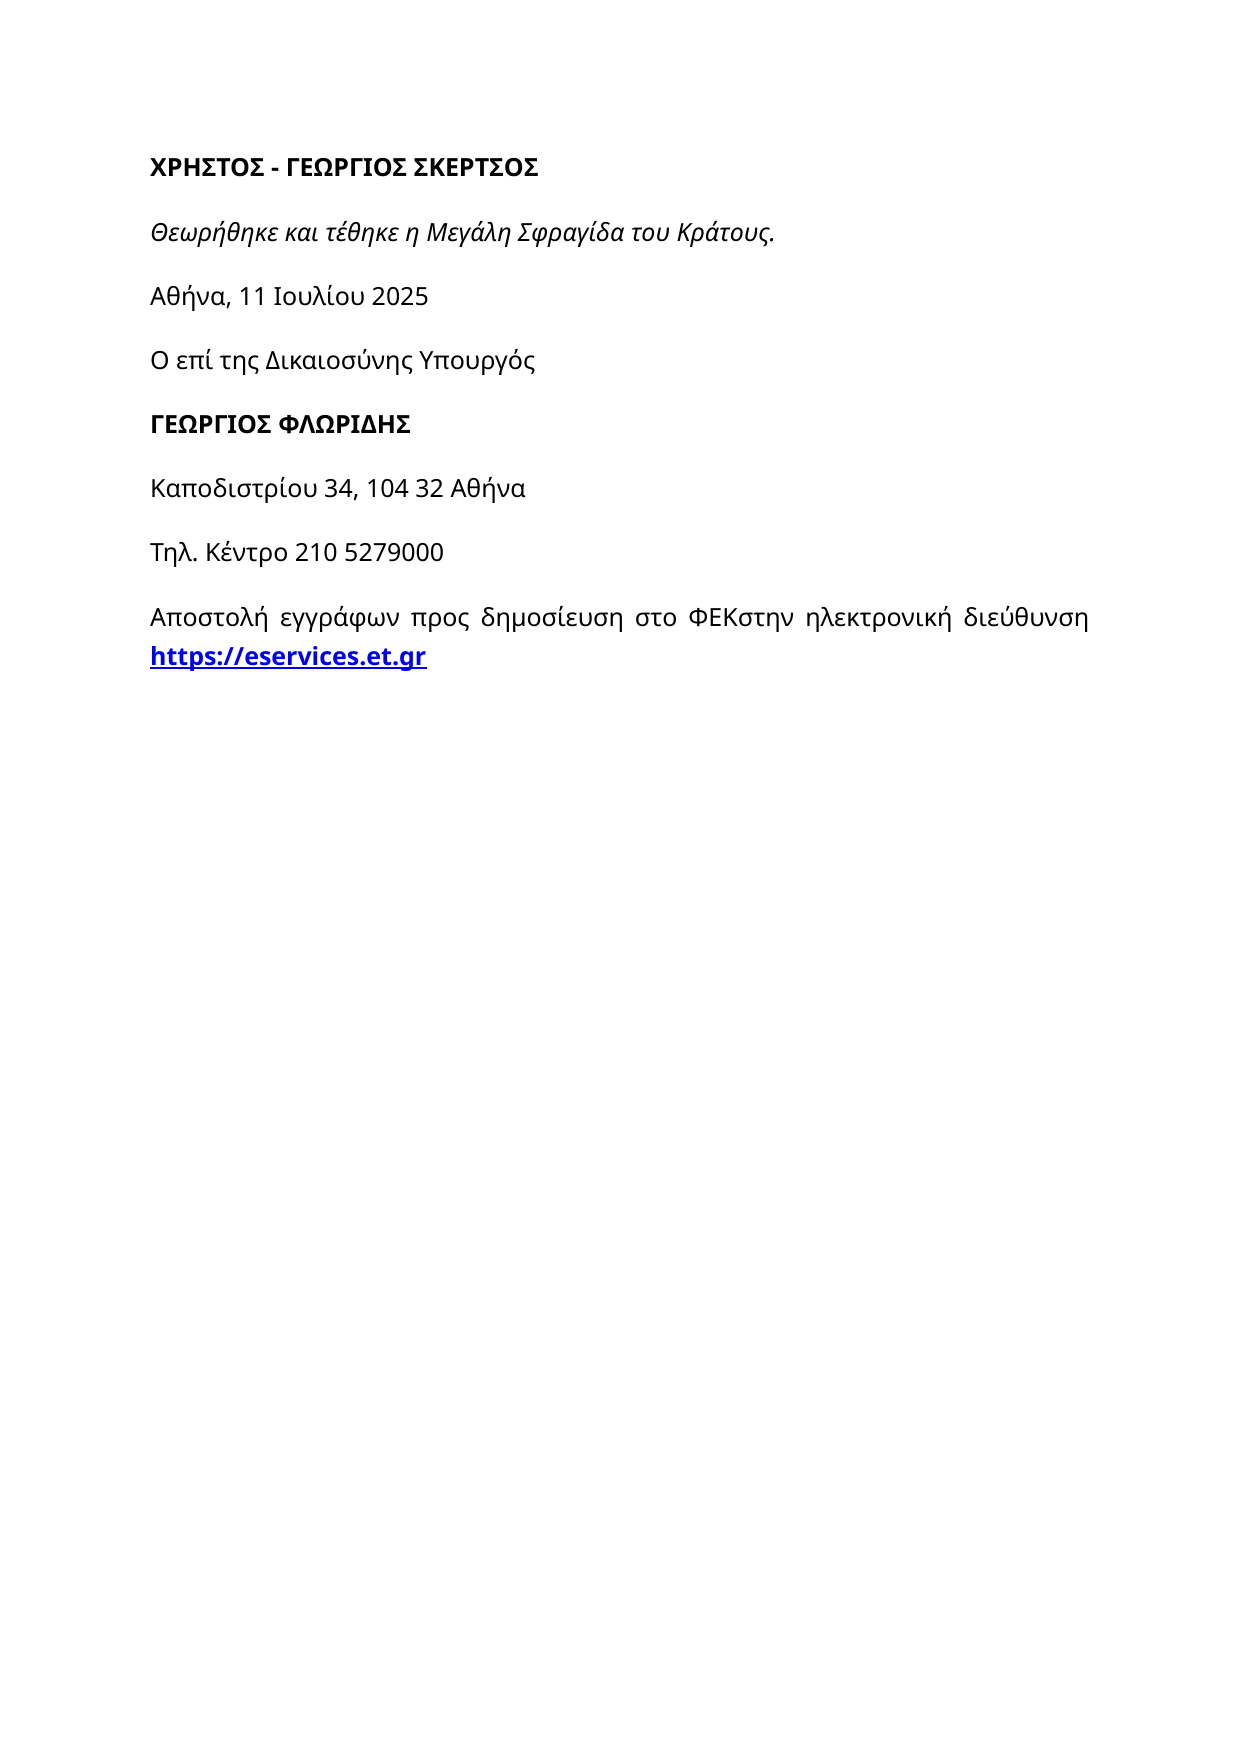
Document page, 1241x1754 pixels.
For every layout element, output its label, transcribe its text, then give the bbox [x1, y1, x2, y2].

text Αποστολή εγγράφων προς δημοσίευση στο ΦΕΚστην ηλεκτρονική διεύθυνση https://eservices.et.gr [150, 599, 1090, 672]
text Καποδιστρίου 34, 104 32 Αθήνα [150, 471, 1090, 505]
text Τηλ. Κέντρο 210 5279000 [150, 535, 1090, 569]
text Θεωρήθηκε και τέθηκε η Μεγάλη Σφραγίδα του Κράτους. [150, 214, 1090, 248]
text Ο επί της Δικαιοσύνης Υπουργός [150, 342, 1090, 377]
text Αθήνα, 11 Ιουλίου 2025 [150, 278, 1090, 312]
text ΧΡΗΣΤΟΣ - ΓΕΩΡΓΙΟΣ ΣΚΕΡΤΣΟΣ [150, 150, 1090, 184]
text ΓΕΩΡΓΙΟΣ ΦΛΩΡΙΔΗΣ [150, 407, 1090, 441]
